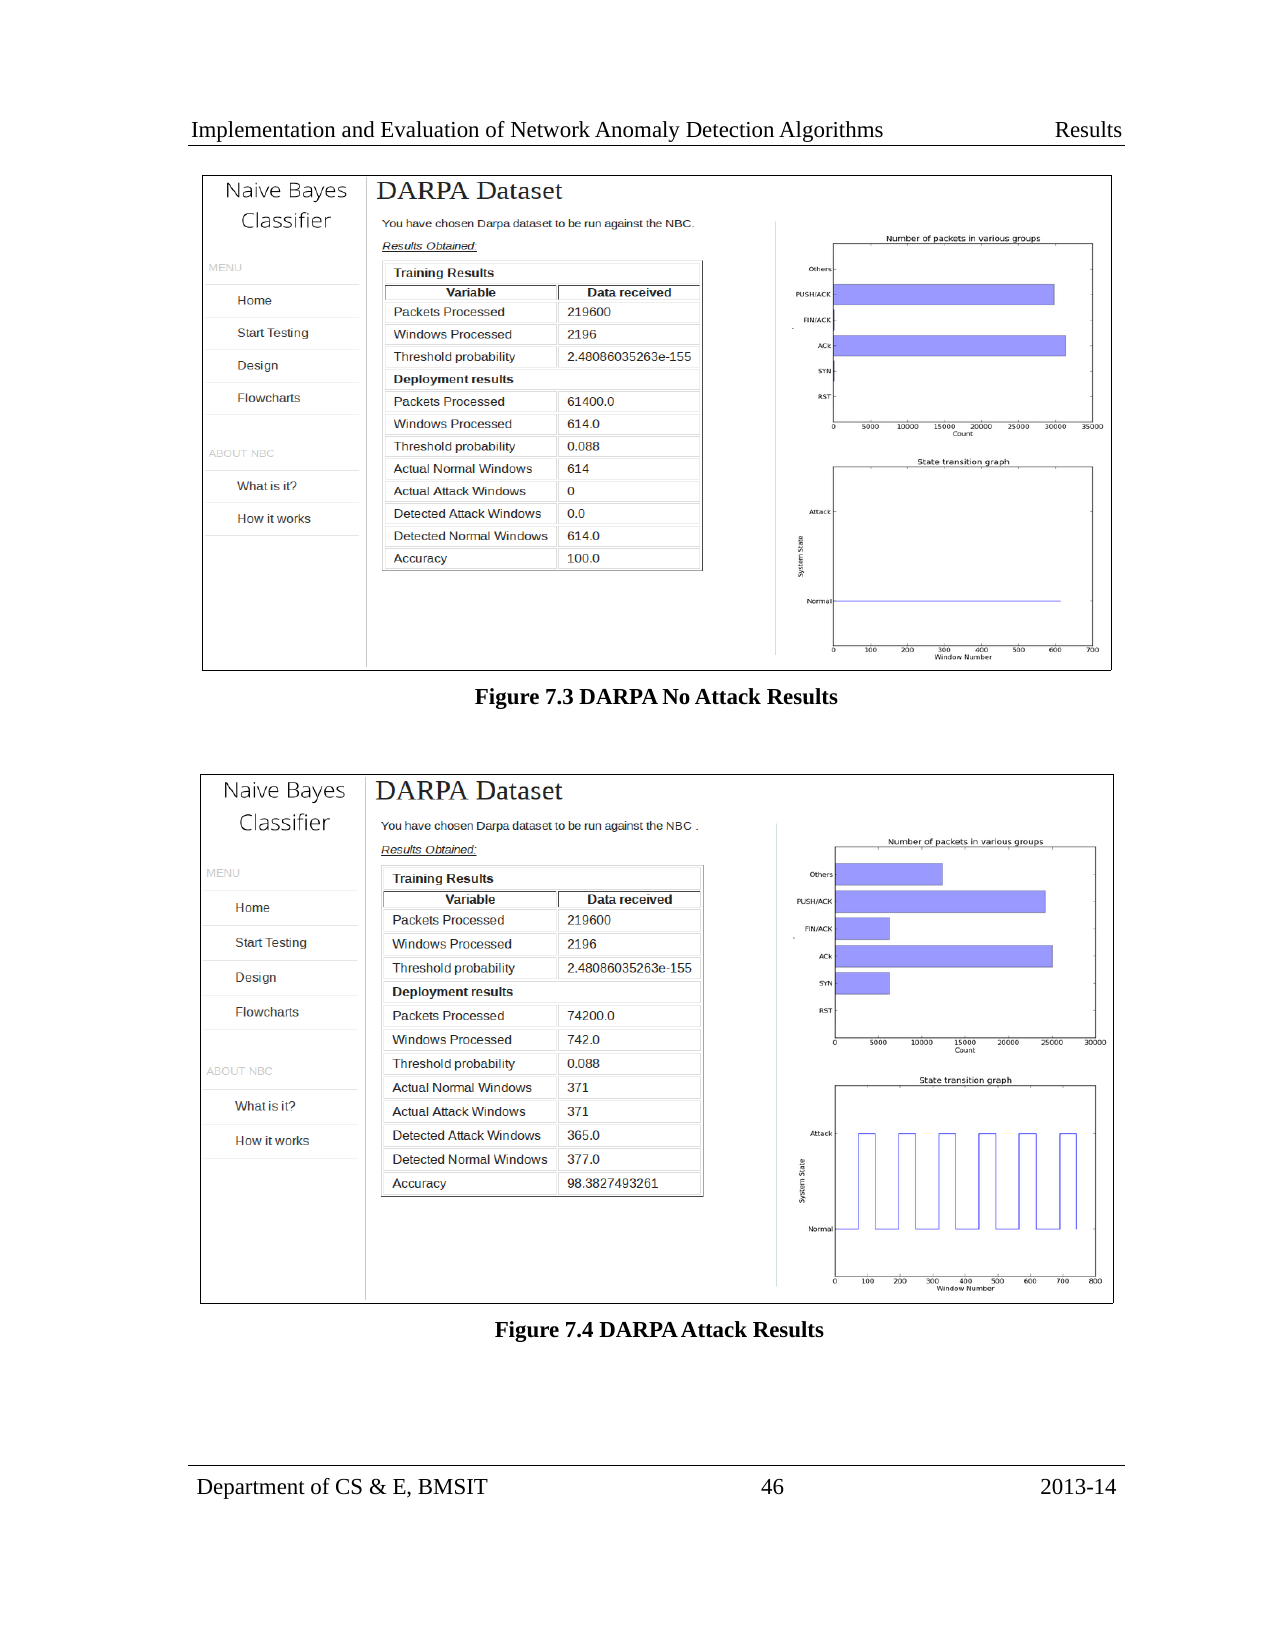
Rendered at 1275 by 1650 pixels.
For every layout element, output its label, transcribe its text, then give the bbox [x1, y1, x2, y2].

text Figure 7.4 DARPA Attack Results [188, 1300, 1125, 1342]
text Figure 7.3 DARPA No Attack Results [188, 667, 1125, 709]
picture [202, 777, 1110, 1300]
text [201, 775, 1113, 1303]
picture [205, 177, 1108, 667]
